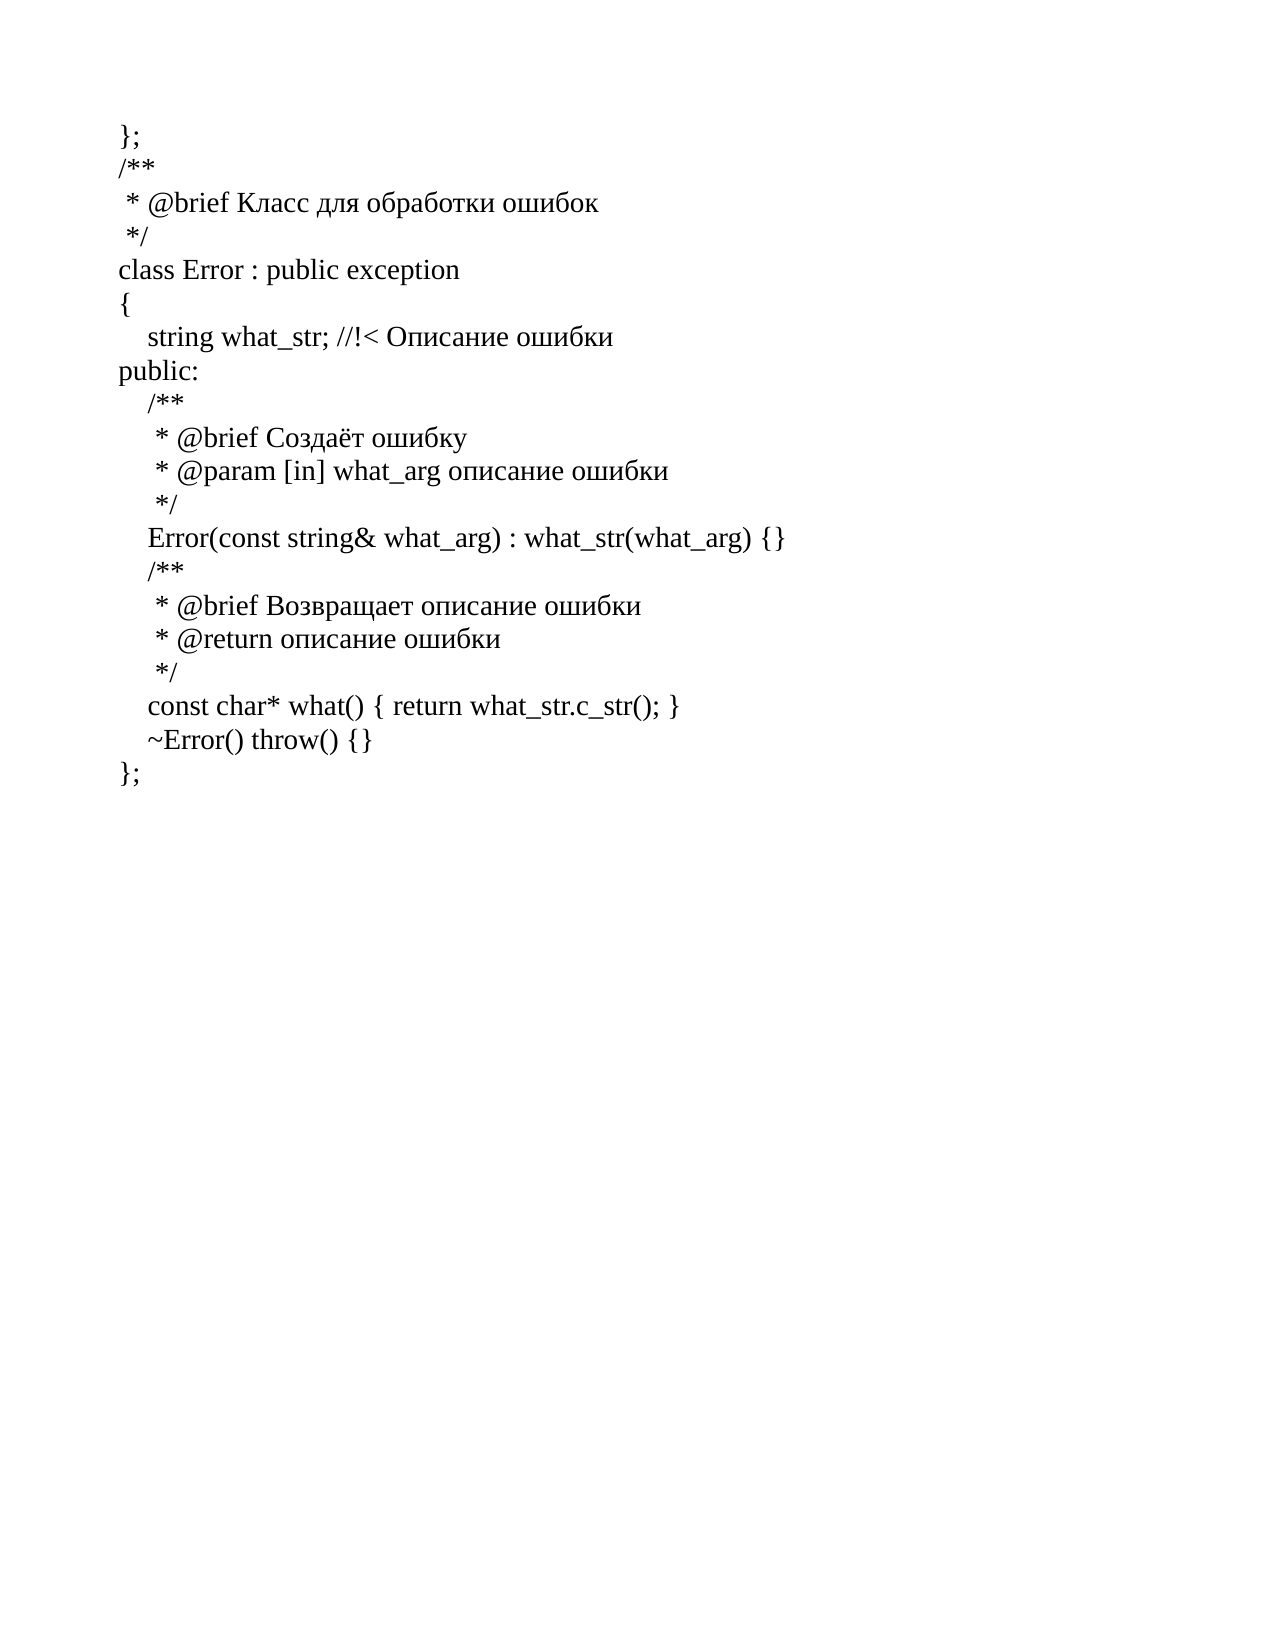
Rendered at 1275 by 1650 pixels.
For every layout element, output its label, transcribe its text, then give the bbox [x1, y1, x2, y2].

text /** [118, 554, 1157, 588]
text /** [118, 386, 1157, 420]
text string what_str; //!< Описание ошибки [118, 319, 1157, 353]
text */ [118, 219, 1157, 252]
text }; [118, 755, 1157, 789]
text */ [118, 655, 1157, 688]
text * @param [in] what_arg описание ошибки [118, 453, 1157, 487]
text const char* what() { return what_str.c_str(); } [118, 688, 1157, 722]
text /** [118, 152, 1157, 185]
text ~Error() throw() {} [118, 722, 1157, 755]
text }; [118, 118, 1157, 152]
text public: [118, 353, 1157, 386]
text */ [118, 487, 1157, 521]
text * @brief Создаёт ошибку [118, 420, 1157, 453]
text * @return описание ошибки [118, 621, 1157, 655]
text { [118, 286, 1157, 319]
text * @brief Возвращает описание ошибки [118, 588, 1157, 621]
text Error(const string& what_arg) : what_str(what_arg) {} [118, 521, 1157, 554]
text class Error : public exception [118, 252, 1157, 286]
text * @brief Класс для обработки ошибок [118, 185, 1157, 219]
